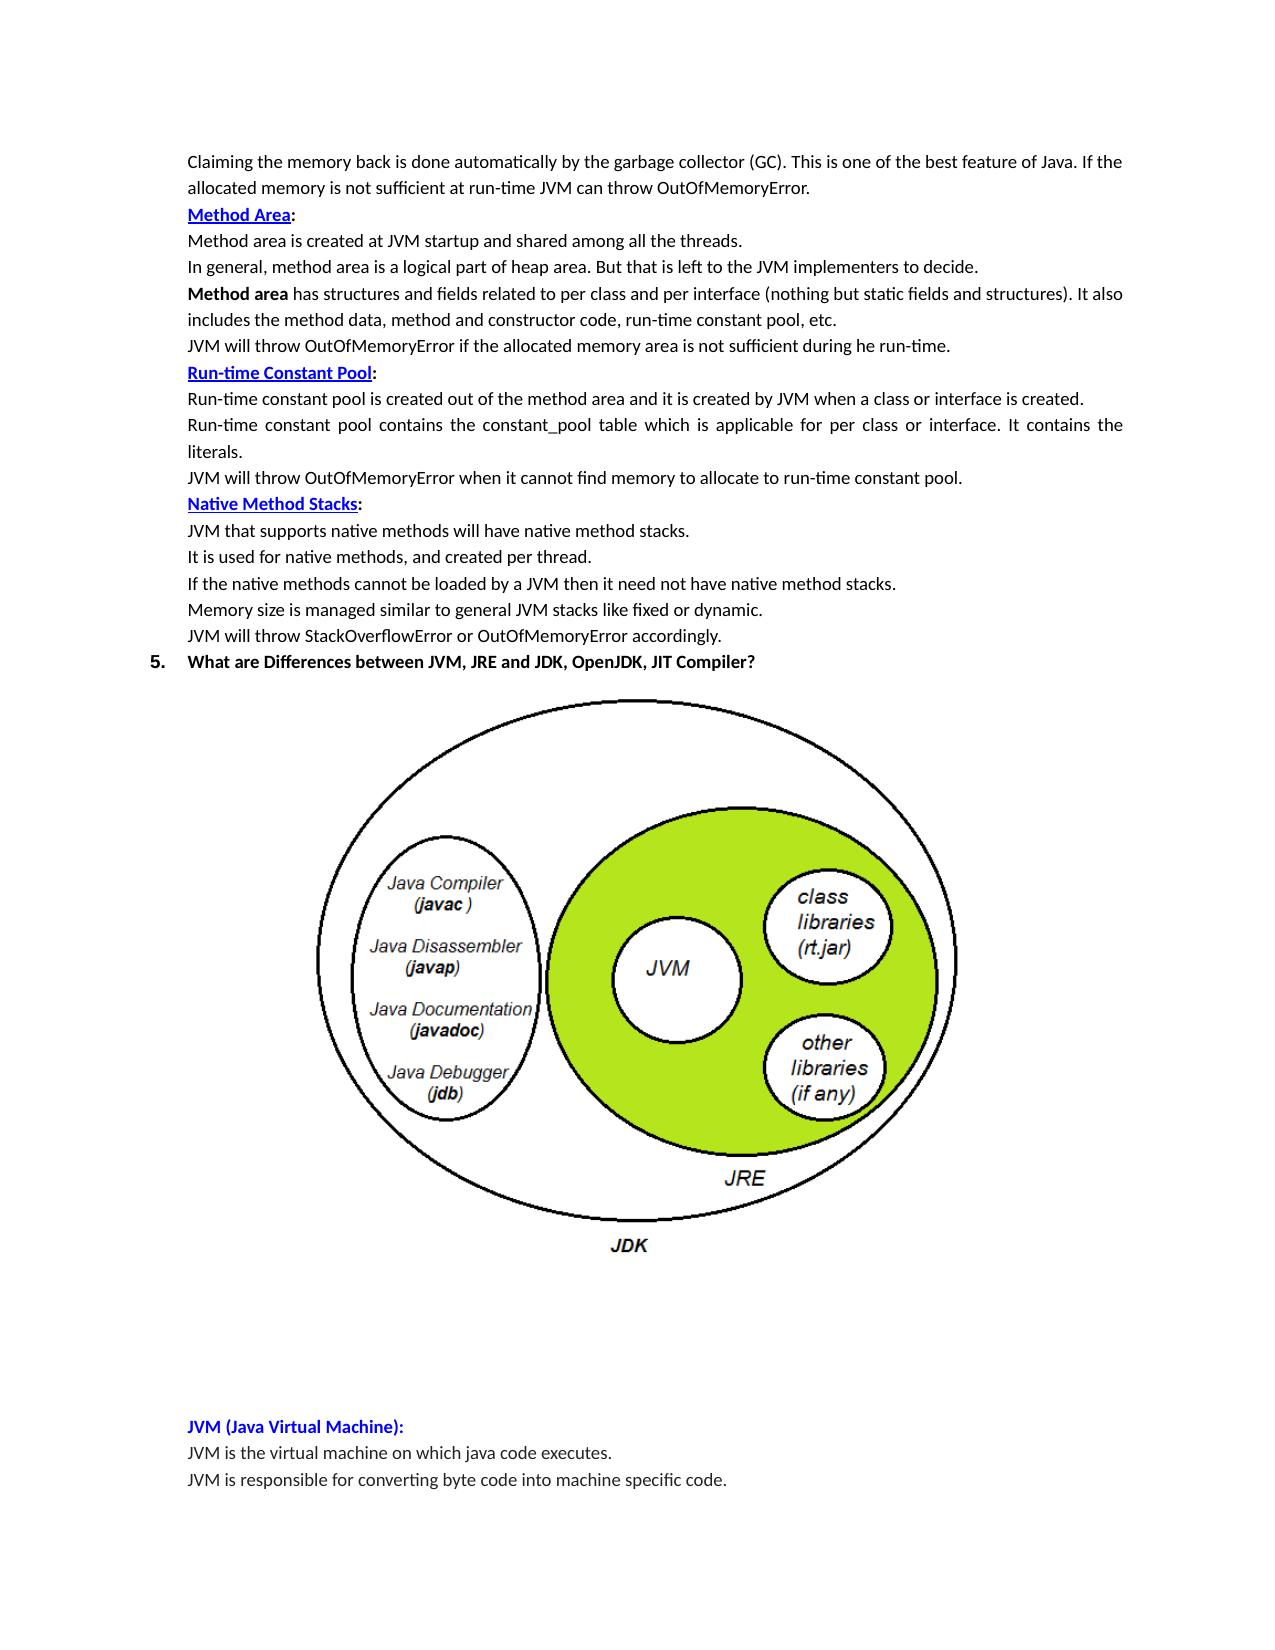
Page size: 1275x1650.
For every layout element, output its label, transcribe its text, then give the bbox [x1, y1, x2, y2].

list Run-time constant pool contains the constant_pool table which is applicable for per class or interface. It contains the literals. [150, 413, 1125, 463]
list It is used for native methods, and created per thread. [150, 545, 1125, 568]
list JVM that supports native methods will have native method stacks. [150, 519, 1125, 542]
picture [312, 677, 963, 1261]
list If the native methods cannot be loaded by a JVM then it need not have native method stacks. [150, 572, 1125, 594]
list JVM will throw OutOfMemoryError when it cannot find memory to allocate to run-time constant pool. [150, 466, 1125, 489]
list Run-time constant pool is created out of the method area and it is created by JVM when a class or interface is created. [150, 387, 1125, 410]
list Native Method Stacks: [150, 493, 1125, 516]
list JVM is the virtual machine on which java code executes. [150, 1441, 1125, 1464]
list Memory size is managed similar to general JVM stacks like fixed or dynamic. [150, 598, 1125, 621]
list In general, method area is a logical part of heap area. But that is left to the JVM implementers to decide. [150, 255, 1125, 278]
list Claiming the memory back is done automatically by the garbage collector (GC). This is one of the best feature of Java. If the allocated memory is not sufficient at run-time JVM can throw OutOfMemoryError. [150, 150, 1125, 199]
list JVM will throw StackOverflowError or OutOfMemoryError accordingly. [150, 624, 1125, 647]
list JVM will throw OutOfMemoryError if the allocated memory area is not sufficient during he run-time. [150, 334, 1125, 357]
list Method Area: [150, 203, 1125, 226]
list Method area has structures and fields related to per class and per interface (nothing but static fields and structures). It also includes the method data, method and constructor code, run-time constant pool, etc. [150, 282, 1125, 331]
list What are Differences between JVM, JRE and JDK, OpenJDK, JIT Compiler? [150, 651, 1125, 674]
list Run-time Constant Pool: [150, 361, 1125, 384]
list Method area is created at JVM startup and shared among all the threads. [150, 229, 1125, 252]
list JVM is responsible for converting byte code into machine specific code. [150, 1468, 1125, 1491]
list JVM (Java Virtual Machine): [150, 1415, 1125, 1438]
